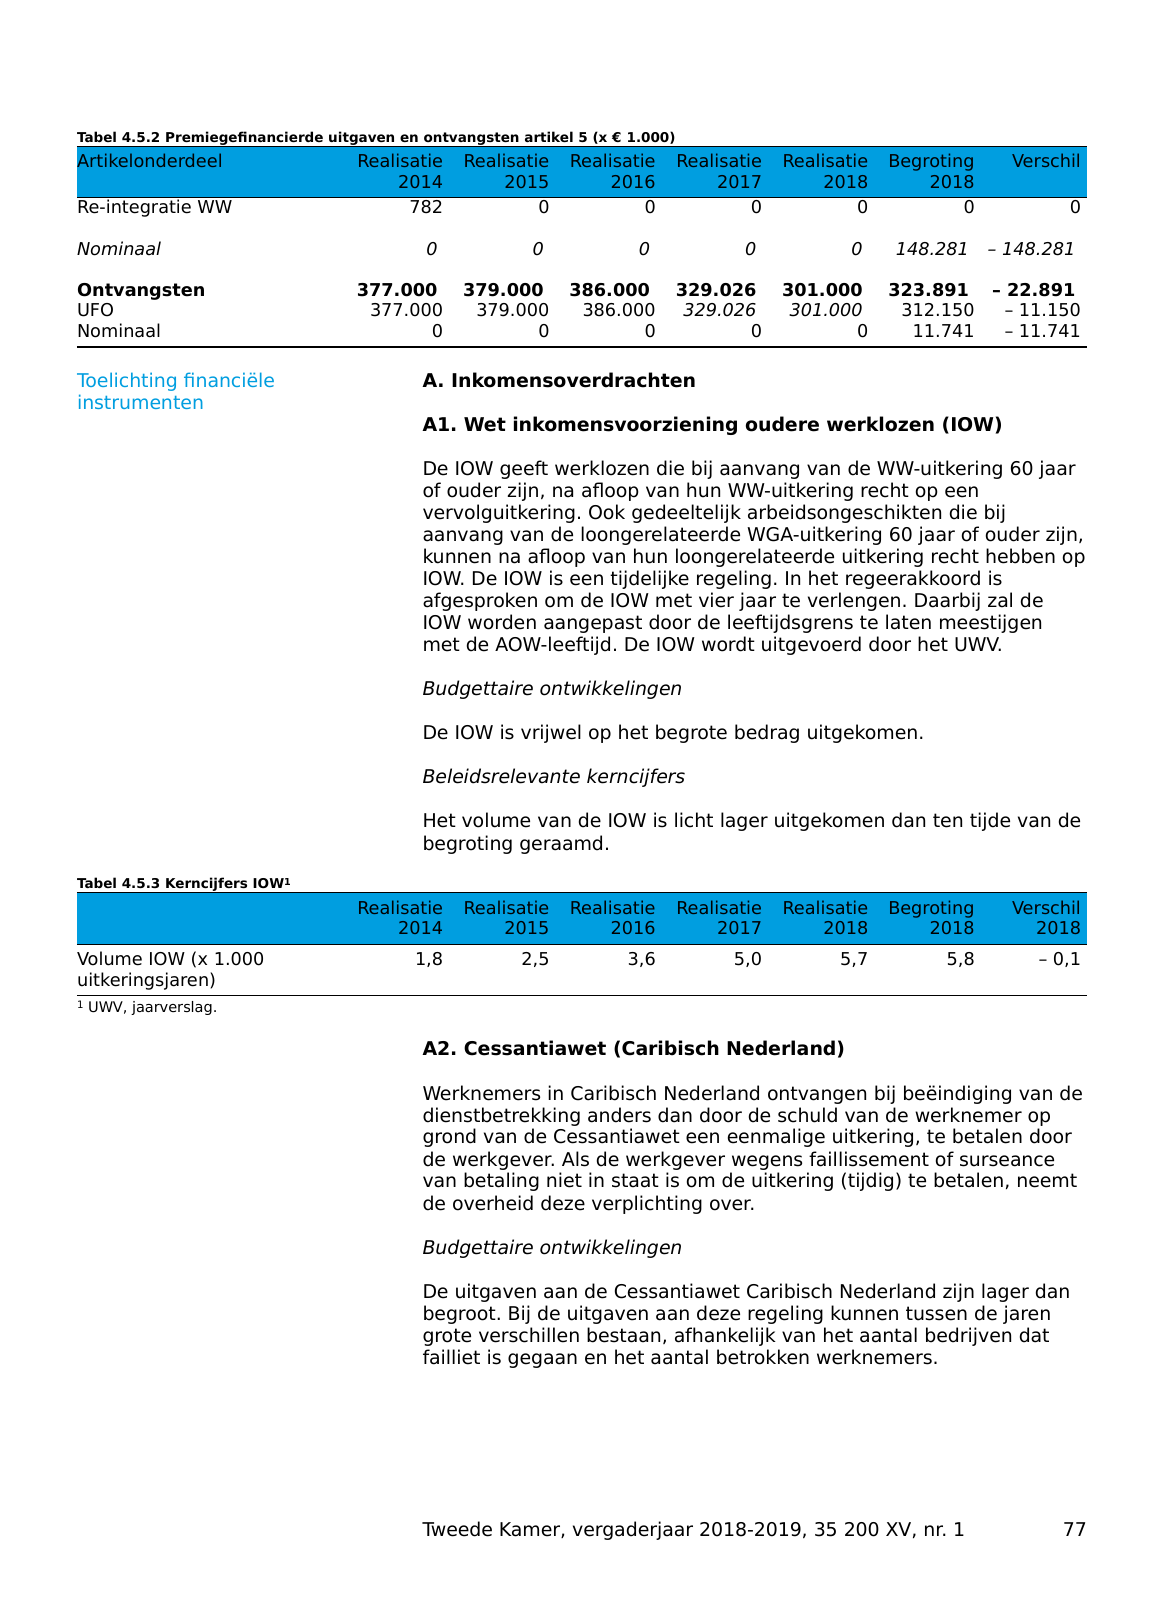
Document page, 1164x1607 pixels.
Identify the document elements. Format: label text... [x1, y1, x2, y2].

table_cell Realisatie 2017 [661, 893, 768, 944]
table_cell Realisatie 2015 [449, 893, 555, 944]
table_cell 312.150 [874, 300, 980, 321]
table_cell [343, 218, 449, 238]
table_cell – 22.891 [980, 280, 1087, 300]
text Het volume van de IOW is licht lager uitgekomen dan ten tijde van de begroting geraamd. [422, 810, 1087, 854]
subtitle Beleidsrelevante kerncijfers [422, 766, 1087, 788]
table_header Tabel 4.5.2 Premiegefinancierde uitgaven en ontvangsten artikel 5 (x € 1.000) [77, 130, 1087, 146]
table_cell Ontvangsten [77, 280, 342, 300]
text De IOW is vrijwel op het begrote bedrag uitgekomen. [422, 722, 1087, 744]
table_cell [874, 218, 980, 238]
text De uitgaven aan de Cessantiawet Caribisch Nederland zijn lager dan begroot. Bij de uitgaven aan deze regeling kunnen tussen de jaren grote verschillen bestaan, afhankelijk van het aantal bedrijven dat failliet is gegaan en het aantal betrokken werknemers. [422, 1281, 1087, 1369]
text Werknemers in Caribisch Nederland ontvangen bij beëindiging van de dienstbetrekking anders dan door de schuld van de werknemer op grond van de Cessantiawet een eenmalige uitkering, te betalen door de werkgever. Als de werkgever wegens faillissement of surseance van betaling niet in staat is om de uitkering (tijdig) te betalen, neemt de overheid deze verplichting over. [422, 1082, 1087, 1214]
table_cell 0 [449, 321, 555, 346]
table_cell 1 UWV, jaarverslag. [77, 996, 1087, 1016]
table_cell Begroting 2018 [874, 893, 980, 944]
table_cell 301.000 [768, 280, 874, 300]
table_cell Volume IOW (x 1.000 uitkeringsjaren) [77, 945, 342, 995]
table_cell [555, 218, 661, 238]
table_cell 0 [768, 198, 874, 218]
table_cell 3,6 [555, 945, 661, 995]
table_cell 5,0 [661, 945, 768, 995]
table_cell 0 [555, 198, 661, 218]
table_cell Nominaal [77, 239, 342, 259]
table_cell 379.000 [449, 300, 555, 321]
table_cell 329.026 [661, 300, 768, 321]
table_cell [555, 259, 661, 280]
table_cell Realisatie 2017 [661, 147, 768, 197]
table_cell Verschil [980, 147, 1087, 197]
table_cell – 11.741 [980, 321, 1087, 346]
table_cell 377.000 [343, 280, 449, 300]
table_cell 0 [555, 239, 661, 259]
table_cell [768, 218, 874, 238]
table_cell [980, 218, 1087, 238]
table_cell [768, 259, 874, 280]
table_cell – 148.281 [980, 239, 1087, 259]
table_cell [77, 218, 342, 238]
table_cell [343, 259, 449, 280]
table_cell 0 [661, 321, 768, 346]
table_cell [874, 259, 980, 280]
table_cell – 11.150 [980, 300, 1087, 321]
table_cell Realisatie 2014 [343, 147, 449, 197]
table_cell – 0,1 [980, 945, 1087, 995]
table_cell 148.281 [874, 239, 980, 259]
table_cell 0 [343, 321, 449, 346]
table_cell 0 [768, 321, 874, 346]
table_cell Realisatie 2014 [343, 893, 449, 944]
table_cell 386.000 [555, 280, 661, 300]
table_cell Verschil 2018 [980, 893, 1087, 944]
table_cell Re-integratie WW [77, 198, 342, 218]
table_cell [980, 259, 1087, 280]
table_cell 0 [449, 239, 555, 259]
table_cell [661, 218, 768, 238]
table_cell [77, 893, 342, 944]
table_cell 0 [343, 239, 449, 259]
subtitle Budgettaire ontwikkelingen [422, 1237, 1087, 1258]
table_header Tabel 4.5.3 Kerncijfers IOW1 [77, 876, 1087, 892]
table_cell 0 [874, 198, 980, 218]
table_cell 5,8 [874, 945, 980, 995]
table_cell 386.000 [555, 300, 661, 321]
table_cell Realisatie 2018 [768, 893, 874, 944]
table_cell Realisatie 2016 [555, 893, 661, 944]
text De IOW geeft werklozen die bij aanvang van de WW-uitkering 60 jaar of ouder zijn, na afloop van hun WW-uitkering recht op een vervolguitkering. Ook gedeeltelijk arbeidsongeschikten die bij aanvang van de loongerelateerde WGA-uitkering 60 jaar of ouder zijn, kunnen na afloop van hun loongerelateerde uitkering recht hebben op IOW. De IOW is een tijdelijke regeling. In het regeerakkoord is afgesproken om de IOW met vier jaar te verlengen. Daarbij zal de IOW worden aangepast door de leeftijdsgrens te laten meestijgen met de AOW-leeftijd. De IOW wordt uitgevoerd door het UWV. [422, 458, 1087, 656]
table_cell [661, 259, 768, 280]
table_cell [449, 218, 555, 238]
table_cell UFO [77, 300, 342, 321]
table_cell 1,8 [343, 945, 449, 995]
table_cell 2,5 [449, 945, 555, 995]
table_cell 0 [980, 198, 1087, 218]
subtitle A. Inkomensoverdrachten [422, 369, 1087, 392]
table_cell [77, 259, 342, 280]
table_cell [449, 259, 555, 280]
table_cell Realisatie 2018 [768, 147, 874, 197]
table_cell 0 [661, 239, 768, 259]
table_cell Begroting 2018 [874, 147, 980, 197]
text Toelichting financiële instrumenten [77, 369, 399, 413]
table_cell 329.026 [661, 280, 768, 300]
table_cell Artikelonderdeel [77, 147, 342, 197]
table_cell 0 [661, 198, 768, 218]
table_cell 301.000 [768, 300, 874, 321]
table_cell 5,7 [768, 945, 874, 995]
table_cell 0 [768, 239, 874, 259]
table_cell Realisatie 2015 [449, 147, 555, 197]
table_cell 377.000 [343, 300, 449, 321]
table_cell 782 [343, 198, 449, 218]
table_cell 0 [449, 198, 555, 218]
table_cell 0 [555, 321, 661, 346]
table_cell Nominaal [77, 321, 342, 346]
table_cell 11.741 [874, 321, 980, 346]
subtitle A2. Cessantiawet (Caribisch Nederland) [422, 1038, 1087, 1060]
table_cell Realisatie 2016 [555, 147, 661, 197]
subtitle Budgettaire ontwikkelingen [422, 678, 1087, 700]
table_cell 379.000 [449, 280, 555, 300]
table_cell 323.891 [874, 280, 980, 300]
subtitle A1. Wet inkomensvoorziening oudere werklozen (IOW) [422, 414, 1087, 436]
